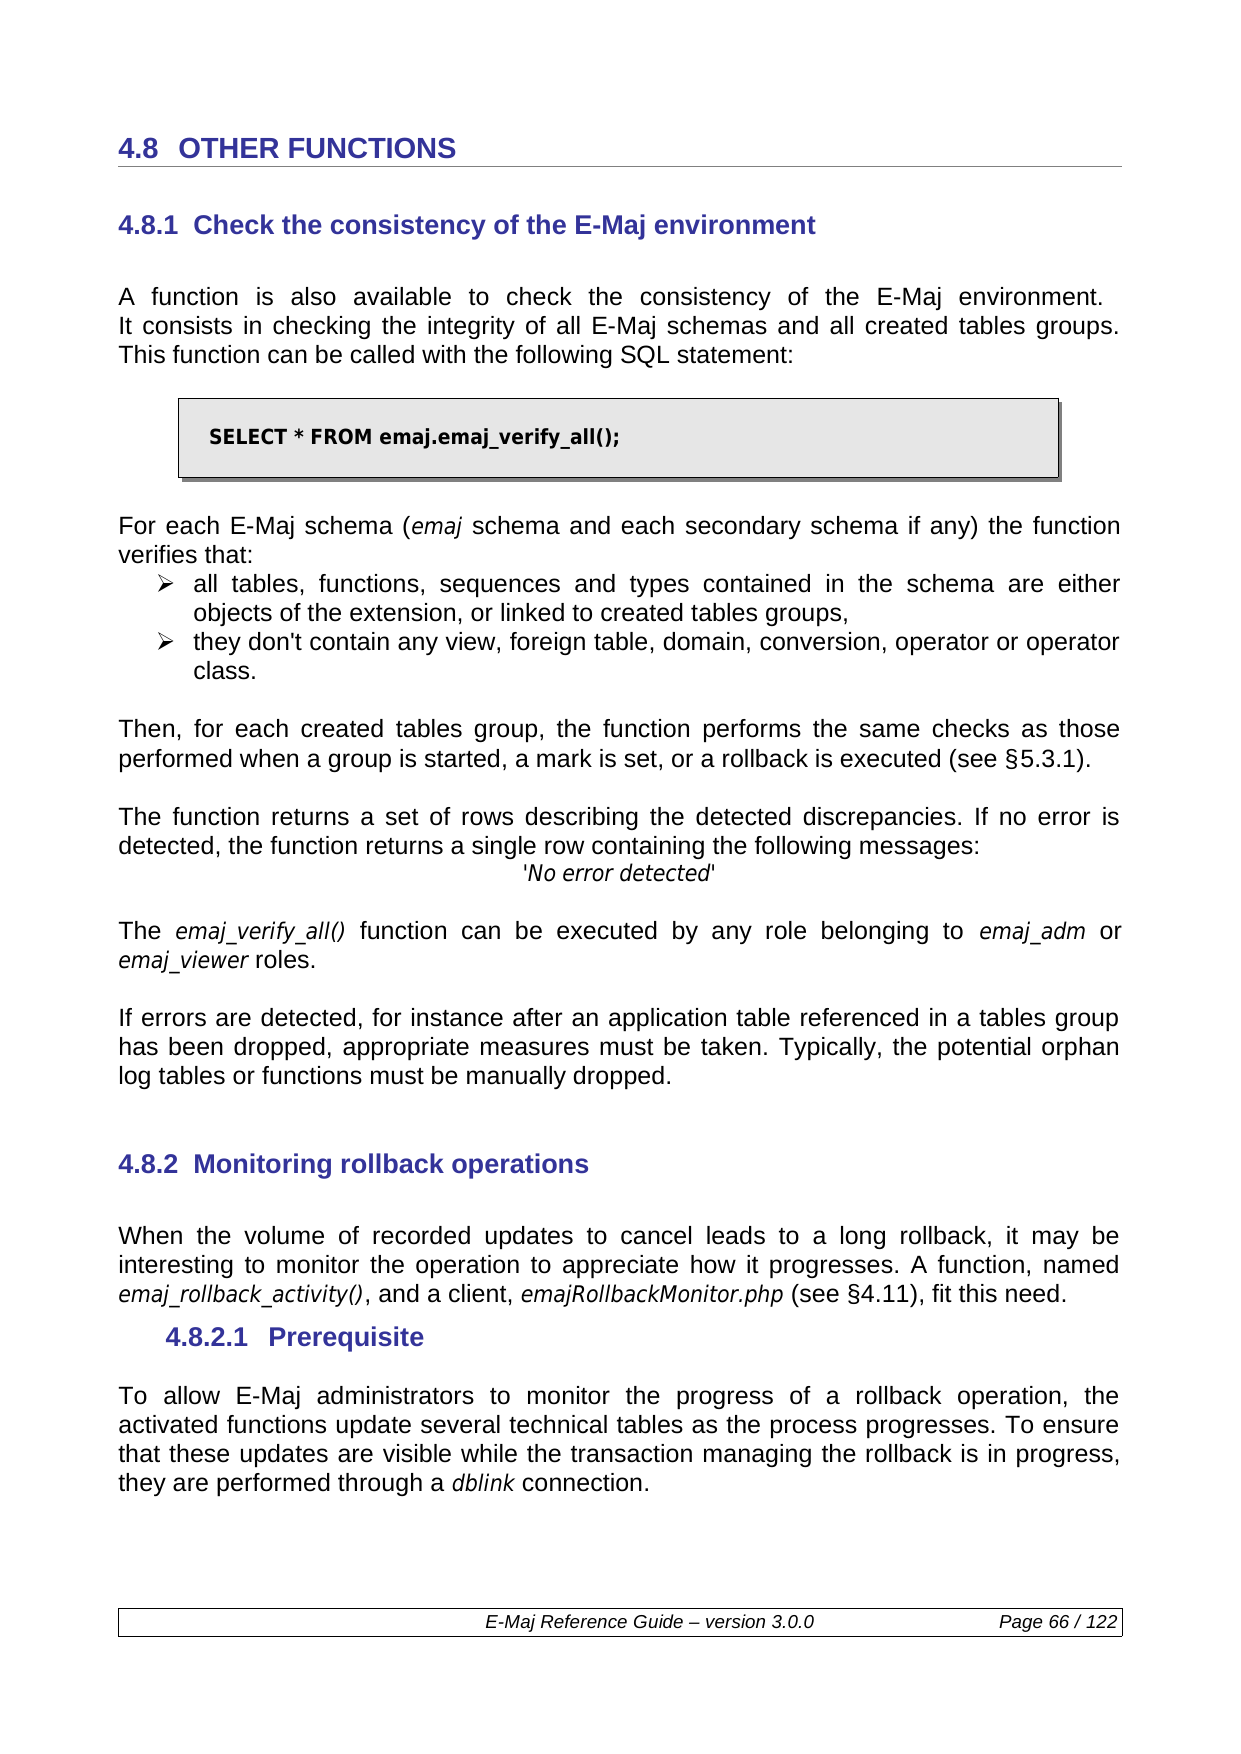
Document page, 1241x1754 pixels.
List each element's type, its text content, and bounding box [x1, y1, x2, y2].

list they don't contain any view, foreign table, domain, conversion, operator or operator class. [156, 627, 1122, 685]
text Then, for each created tables group, the function performs the same checks as those performed when a group is started, a mark is set, or a rollback is executed (see §5.3.1). [118, 714, 1122, 772]
text 'No error detected' [118, 860, 1122, 887]
subtitle Prerequisite [165, 1321, 1122, 1352]
text When the volume of recorded updates to cancel leads to a long rollback, it may be interesting to monitor the operation to appreciate how it progresses. A function, named emaj_rollback_activity(), and a client, emajRollbackMonitor.php (see §4.11), fit this need. [118, 1221, 1122, 1308]
subtitle Check the consistency of the E-Maj environment [118, 209, 1122, 240]
text The emaj_verify_all() function can be executed by any role belonging to emaj_adm or emaj_viewer roles. [118, 916, 1122, 974]
subtitle Monitoring rollback operations [118, 1148, 1122, 1179]
text To allow E-Maj administrators to monitor the progress of a rollback operation, the activated functions update several technical tables as the process progresses. To ensure that these updates are visible while the transaction managing the rollback is in progress, they are performed through a dblink connection. [118, 1381, 1122, 1497]
text If errors are detected, for instance after an application table referenced in a tables group has been dropped, appropriate measures must be taken. Typically, the potential orphan log tables or functions must be manually dropped. [118, 1003, 1122, 1090]
text For each E-Maj schema (emaj schema and each secondary schema if any) the function verifies that: [118, 511, 1122, 569]
text The function returns a set of rows describing the detected discrepancies. If no error is detected, the function returns a single row containing the following messages: [118, 802, 1122, 860]
text SELECT * FROM emaj.emaj_verify_all(); [179, 422, 1058, 447]
list all tables, functions, sequences and types contained in the schema are either objects of the extension, or linked to created tables groups, [156, 569, 1122, 627]
subtitle Other functions [118, 131, 1122, 166]
text A function is also available to check the consistency of the E-Maj environment. It consists in checking the integrity of all E-Maj schemas and all created tables groups. This function can be called with the following SQL statement: [118, 281, 1122, 369]
